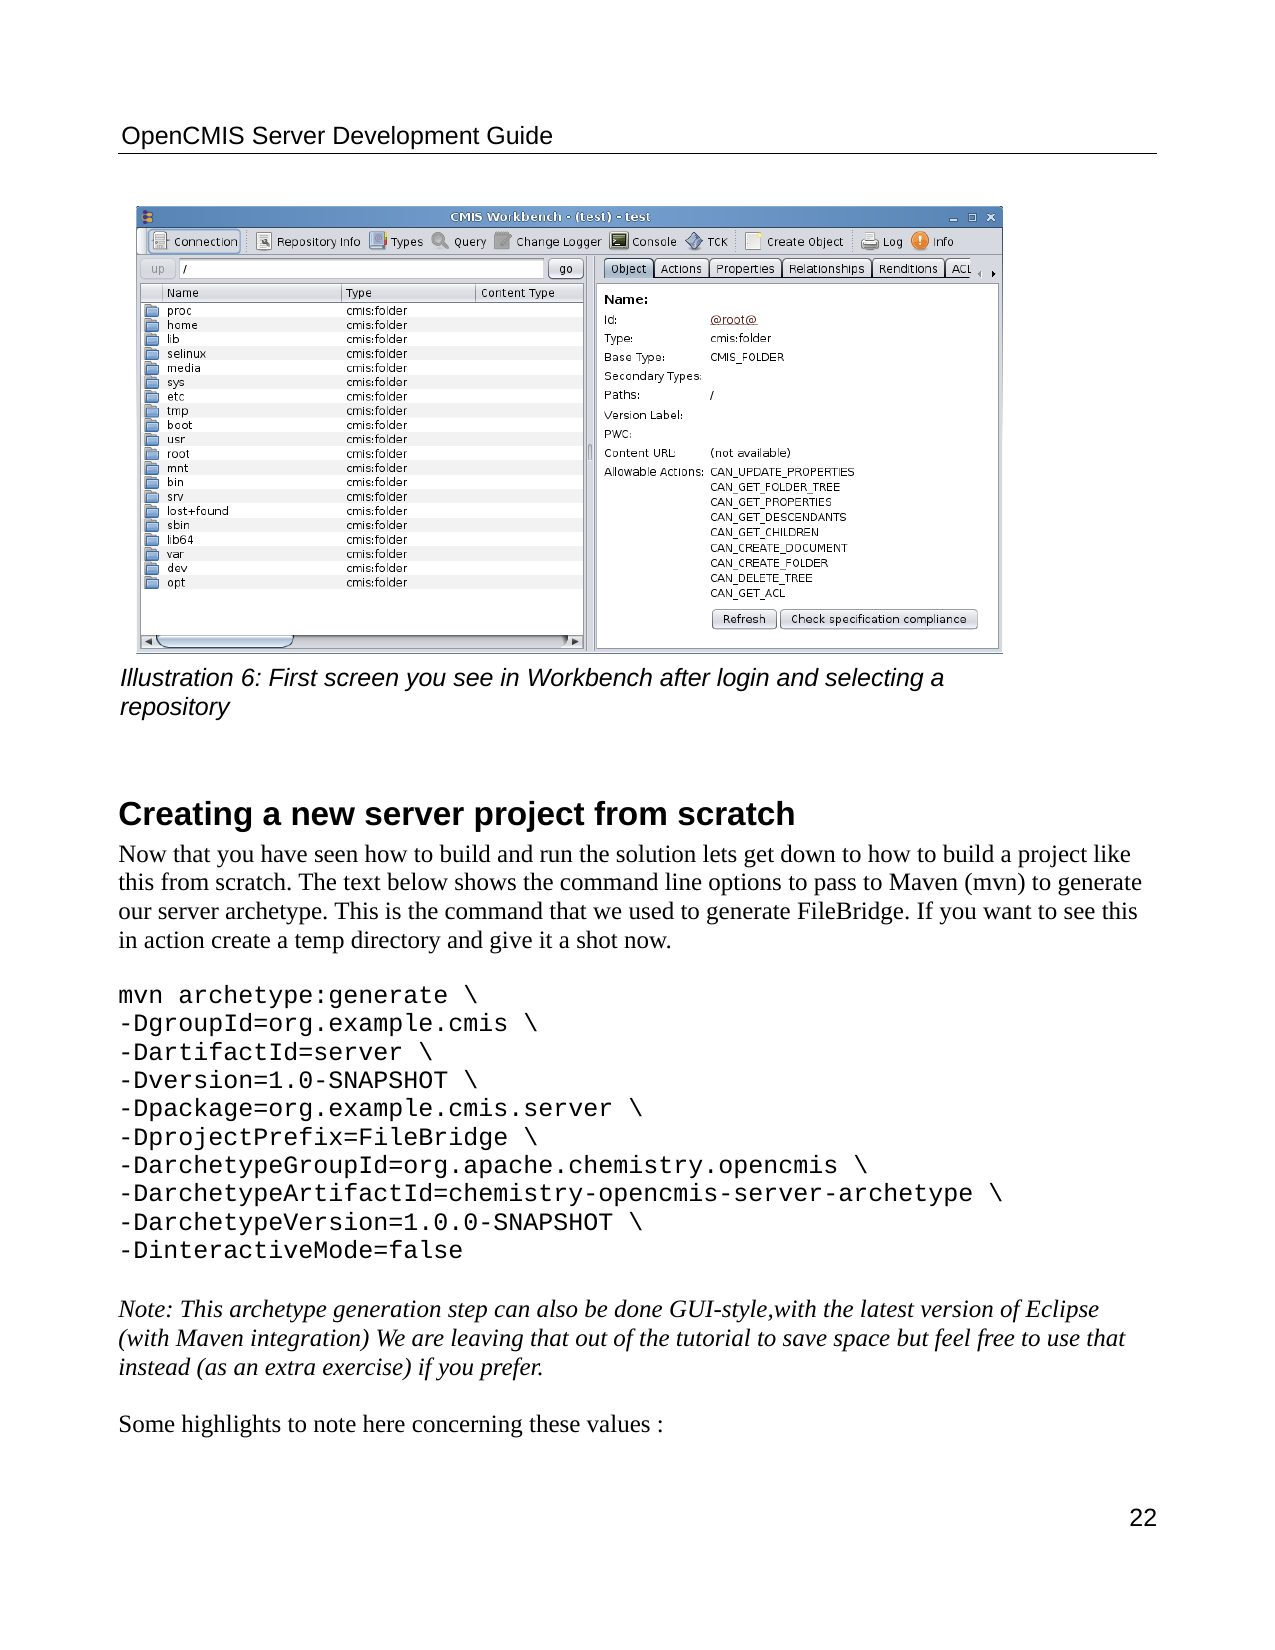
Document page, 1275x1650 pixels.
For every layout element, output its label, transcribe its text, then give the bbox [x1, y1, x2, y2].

text mvn archetype:generate \ [118, 982, 1157, 1011]
text -DinteractiveMode=false [118, 1237, 1157, 1266]
text -DgroupId=org.example.cmis \ [118, 1011, 1157, 1039]
text Some highlights to note here concerning these values : [118, 1409, 1157, 1438]
subtitle Creating a new server project from scratch [118, 794, 1157, 832]
text -DartifactId=server \ [118, 1039, 1157, 1067]
text -DarchetypeGroupId=org.apache.chemistry.opencmis \ [118, 1152, 1157, 1181]
text -DarchetypeVersion=1.0.0-SNAPSHOT \ [118, 1209, 1157, 1237]
text -Dpackage=org.example.cmis.server \ [118, 1096, 1157, 1124]
picture [136, 206, 1003, 654]
text Note: This archetype generation step can also be done GUI-style,with the latest version of Eclipse (with Maven integration) We are leaving that out of the tutorial to save space but feel free to use that instead (as an extra exercise) if you prefer. [118, 1294, 1157, 1381]
text -Dversion=1.0-SNAPSHOT \ [118, 1067, 1157, 1096]
text Now that you have seen how to build and run the solution lets get down to how to build a project like this from scratch. The text below shows the command line options to pass to Maven (mvn) to generate our server archetype. This is the command that we used to generate FileBridge. If you want to see this in action create a temp directory and give it a shot now. [118, 839, 1157, 954]
text -DarchetypeArtifactId=chemistry-opencmis-server-archetype \ [118, 1181, 1157, 1209]
text -DprojectPrefix=FileBridge \ [118, 1124, 1157, 1152]
text Illustration 6: First screen you see in Workbench after login and selecting a repository [120, 663, 1008, 720]
